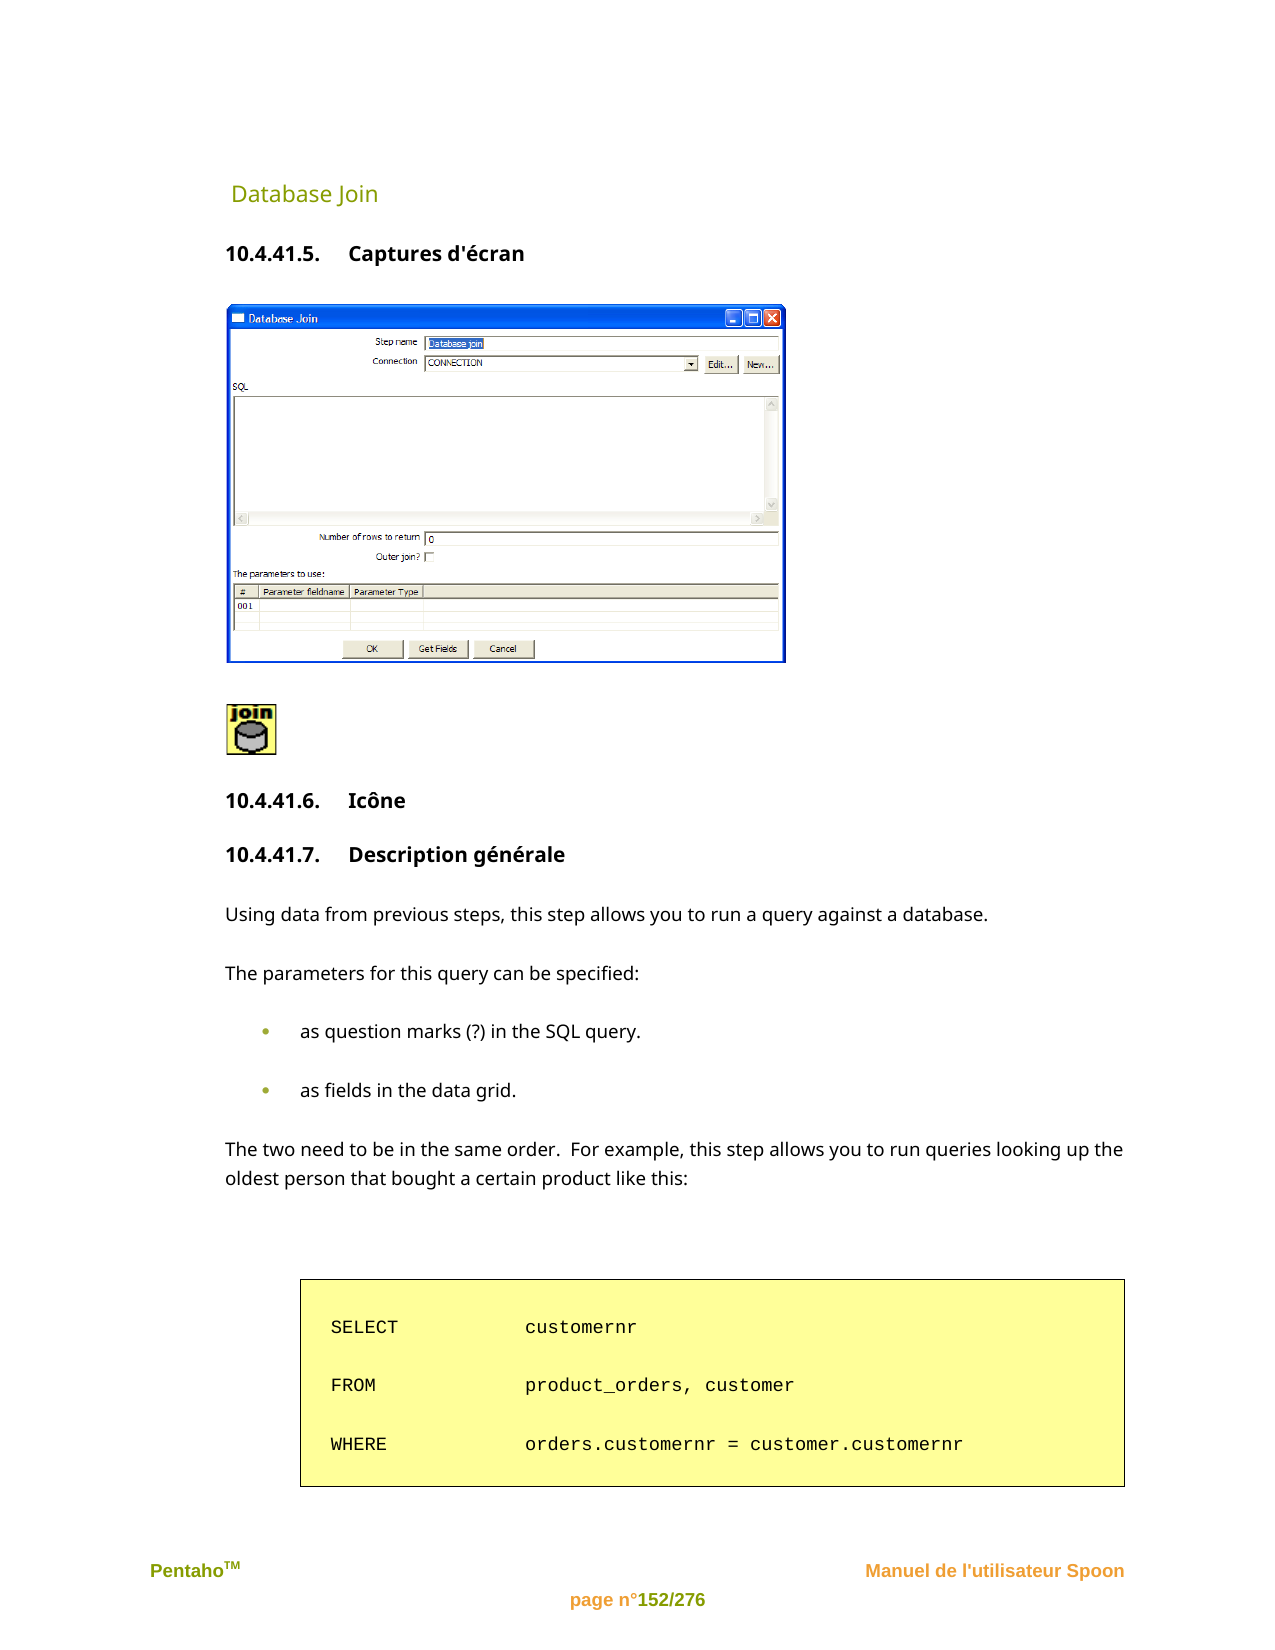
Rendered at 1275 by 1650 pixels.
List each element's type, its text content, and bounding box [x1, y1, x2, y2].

text Using data from previous steps, this step allows you to run a query against a database. [225, 898, 1125, 927]
subtitle Description générale [225, 839, 1125, 869]
text WHERE orders.customernr = customer.customernr [301, 1396, 1124, 1486]
text Database Join [225, 179, 1125, 209]
text The parameters for this query can be specified: [225, 957, 1125, 986]
list as fields in the data grid. [262, 1074, 1125, 1103]
subtitle Icône [225, 292, 1125, 814]
picture [226, 704, 277, 755]
text The two need to be in the same order. For example, this step allows you to run queries looking up the oldest person that bought a certain product like this: [225, 1133, 1125, 1191]
list as question marks (?) in the SQL query. [262, 1015, 1125, 1044]
text FROM product_orders, customer [301, 1338, 1124, 1396]
text SELECT customernr [301, 1280, 1124, 1338]
subtitle Captures d'écran [225, 238, 1125, 267]
